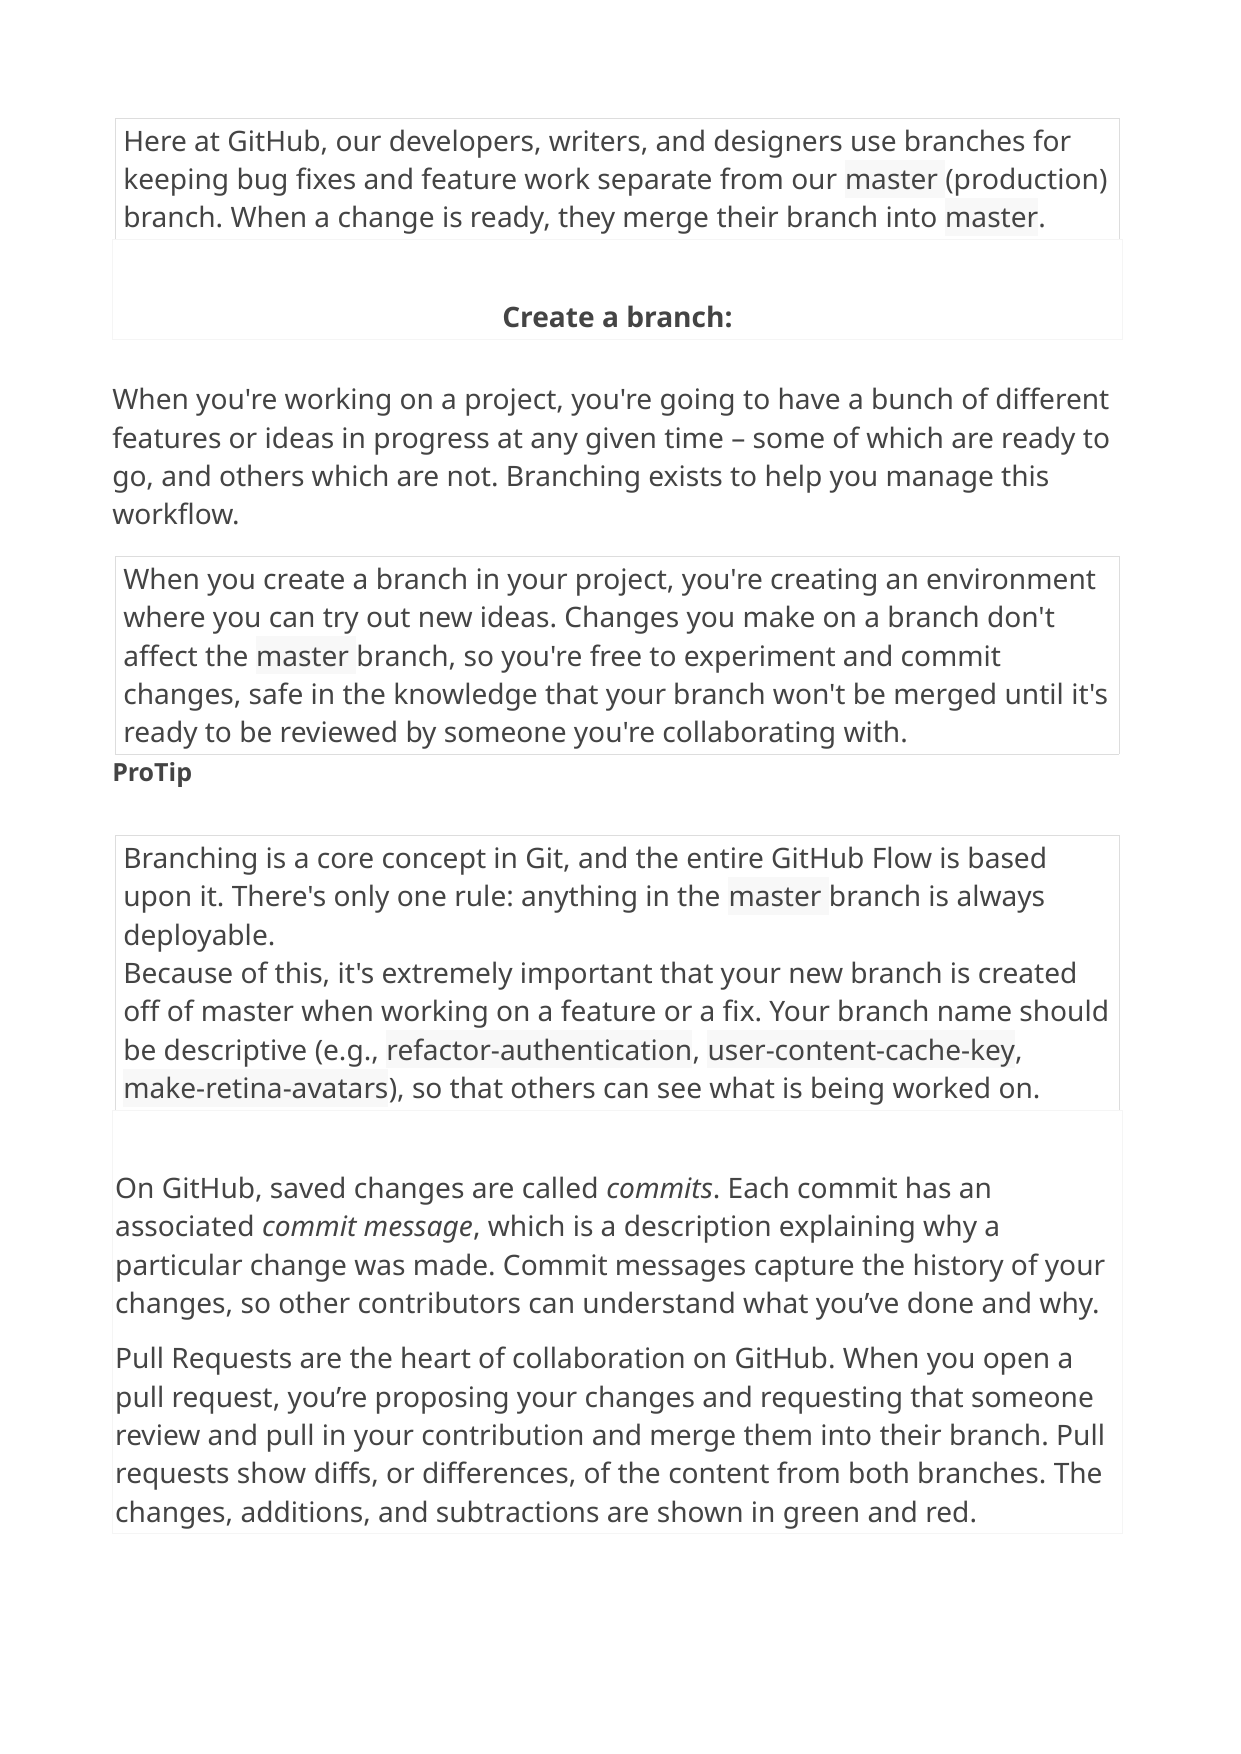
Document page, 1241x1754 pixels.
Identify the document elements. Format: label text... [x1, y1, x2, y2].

text Pull Requests are the heart of collaboration on GitHub. When you open a pull request, you’re proposing your changes and requesting that someone review and pull in your contribution and merge them into their branch. Pull requests show diffs, or differences, of the content from both branches. The changes, additions, and subtractions are shown in green and red. [113, 1336, 1122, 1533]
text Because of this, it's extremely important that your new branch is created off of master when working on a feature or a fix. Your branch name should be descriptive (e.g., refactor-authentication, user-content-cache-key, make-retina-avatars), so that others can see what is being worked on. [116, 950, 1119, 1110]
subtitle Create a branch: [113, 295, 1122, 339]
subtitle ProTip [112, 754, 1122, 788]
text Here at GitHub, our developers, writers, and designers use branches for keeping bug fixes and feature work separate from our master (production) branch. When a change is ready, they merge their branch into master. [116, 119, 1119, 239]
text When you create a branch in your project, you're creating an environment where you can try out new ideas. Changes you make on a branch don't affect the master branch, so you're free to experiment and commit changes, safe in the knowledge that your branch won't be merged until it's ready to be reviewed by someone you're collaborating with. [116, 557, 1119, 754]
text On GitHub, saved changes are called commits. Each commit has an associated commit message, which is a description explaining why a particular change was made. Commit messages capture the history of your changes, so other contributors can understand what you’ve done and why. [113, 1165, 1122, 1322]
text Branching is a core concept in Git, and the entire GitHub Flow is based upon it. There's only one rule: anything in the master branch is always deployable. [116, 836, 1119, 950]
text When you're working on a project, you're going to have a bunch of different features or ideas in progress at any given time – some of which are ready to go, and others which are not. Branching exists to help you manage this workflow. [112, 380, 1122, 533]
